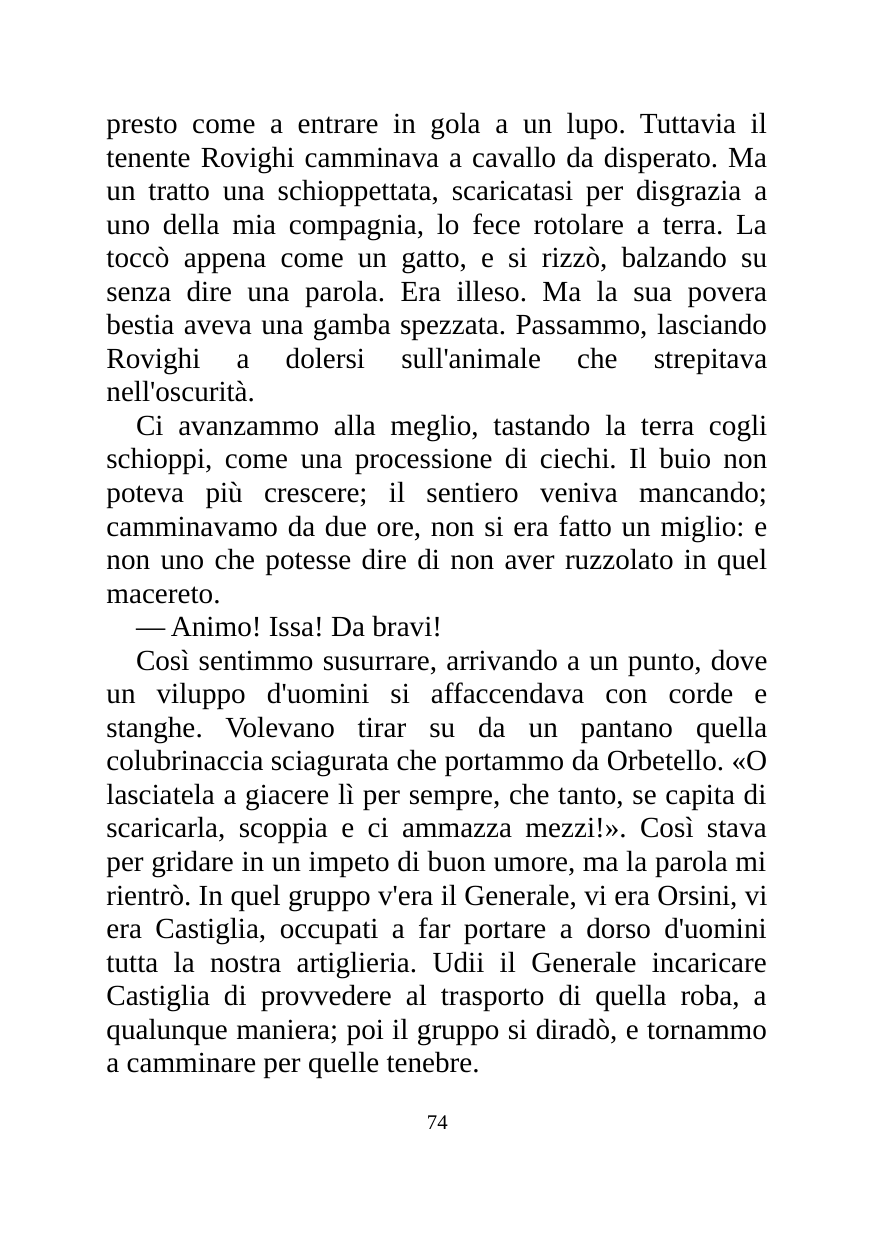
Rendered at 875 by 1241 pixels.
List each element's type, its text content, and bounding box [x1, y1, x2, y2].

text — Animo! Issa! Da bravi! [106, 609, 768, 643]
text Ci avanzammo alla meglio, tastando la terra cogli schioppi, come una processione di ciechi. Il buio non poteva più crescere; il sentiero veniva mancando; camminavamo da due ore, non si era fatto un miglio: e non uno che potesse dire di non aver ruzzolato in quel macereto. [106, 408, 768, 609]
text Così sentimmo susurrare, arrivando a un punto, dove un viluppo d'uomini si affaccendava con corde e stanghe. Volevano tirar su da un pantano quella colubrinaccia sciagurata che portammo da Orbetello. «O lasciatela a giacere lì per sempre, che tanto, se capita di scaricarla, scoppia e ci ammazza mezzi!». Così stava per gridare in un impeto di buon umore, ma la parola mi rientrò. In quel gruppo v'era il Generale, vi era Orsini, vi era Castiglia, occupati a far portare a dorso d'uomini tutta la nostra artiglieria. Udii il Generale incaricare Castiglia di provvedere al trasporto di quella roba, a qualunque maniera; poi il gruppo si diradò, e tornammo a camminare per quelle tenebre. [106, 643, 768, 1079]
text presto come a entrare in gola a un lupo. Tuttavia il tenente Rovighi camminava a cavallo da disperato. Ma un tratto una schioppettata, scaricatasi per disgrazia a uno della mia compagnia, lo fece rotolare a terra. La toccò appena come un gatto, e si rizzò, balzando su senza dire una parola. Era illeso. Ma la sua povera bestia aveva una gamba spezzata. Passammo, lasciando Rovighi a dolersi sull'animale che strepitava nell'oscurità. [106, 106, 768, 408]
